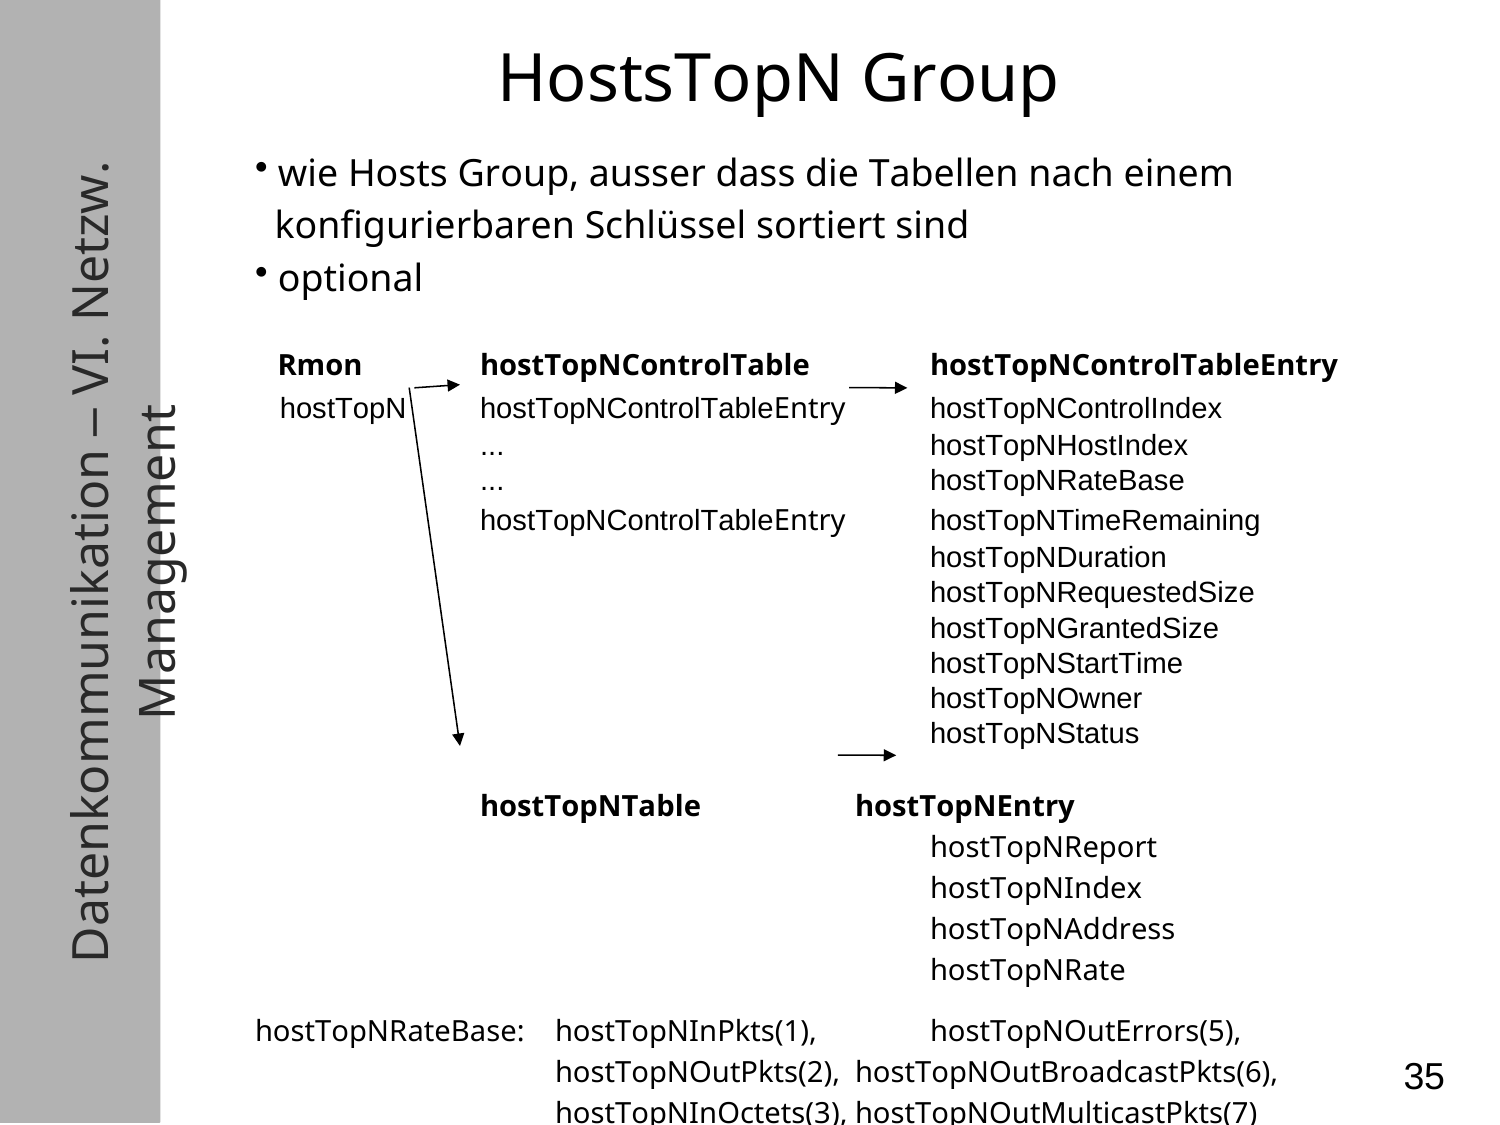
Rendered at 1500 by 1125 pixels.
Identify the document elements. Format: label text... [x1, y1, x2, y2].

text_box Datenkommunikation – VI. Netzw. Management [47, 1, 178, 1124]
text_box [1403, 1056, 1479, 1106]
text_box HostsTopN Group [495, 27, 1062, 123]
text_box [0, 0, 160, 1123]
text_box wie Hosts Group, ausser dass die Tabellen nach einem konfigurierbaren Schlüssel sortiert sind optional Rmon hostTopNControlTable hostTopNControlTableEntry hostTopN hostTopNControlTableEntry hostTopNControlIndex ... hostTopNHostIndex ... hostTopNRateBase hostTopNControlTableEntry hostTopNTimeRemaining hostTopNDuration hostTopNRequestedSize hostTopNGrantedSize hostTopNStartTime hostTopNOwner hostTopNStatus hostTopNTable hostTopNEntry hostTopNReport hostTopNIndex hostTopNAddress hostTopNRate hostTopNRateBase: hostTopNInPkts(1), hostTopNOutErrors(5), hostTopNOutPkts(2), hostTopNOutBroadcastPkts(6), hostTopNInOctets(3), hostTopNOutMulticastPkts(7) hostTopNOutOctets(4), [239, 138, 1487, 1125]
